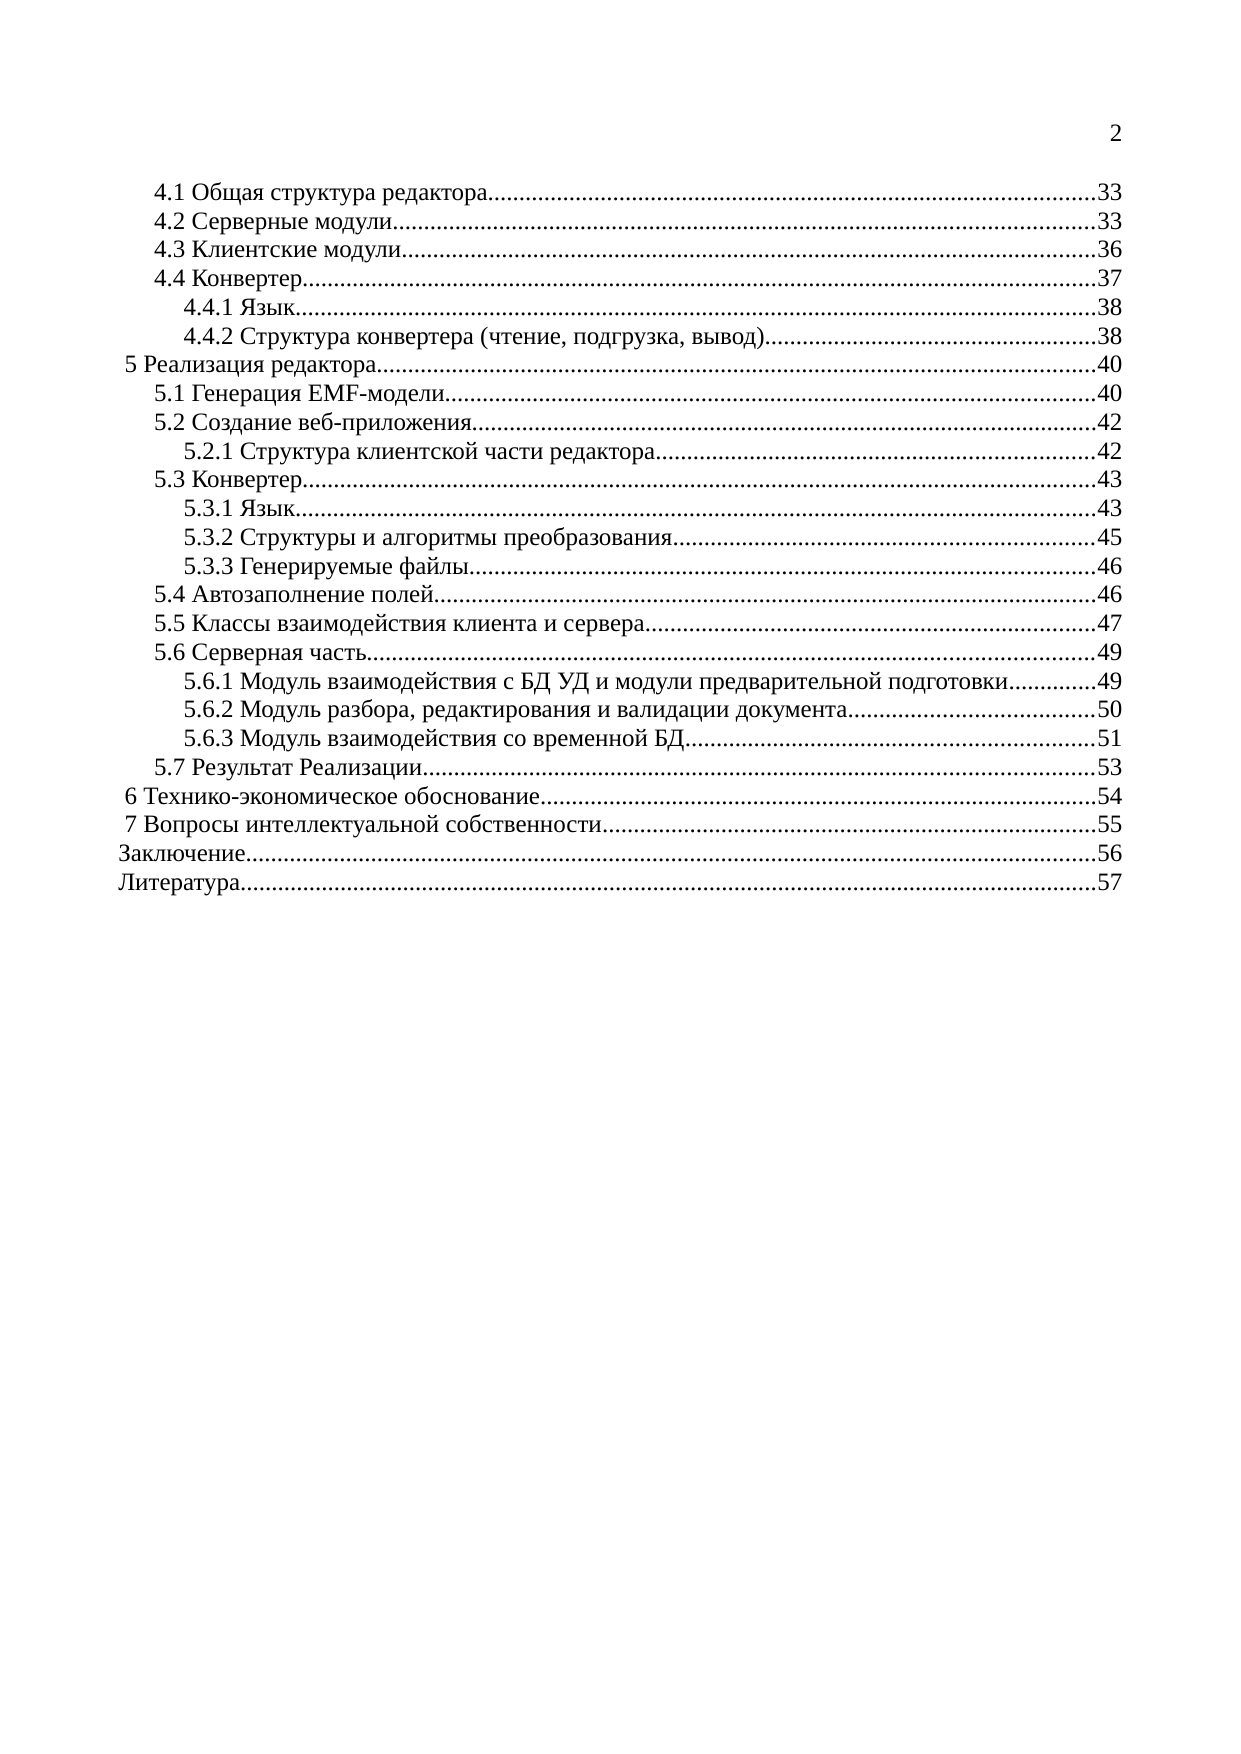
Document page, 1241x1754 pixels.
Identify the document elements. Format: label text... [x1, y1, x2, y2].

text 5.1 Генерация EMF-модели 40 [148, 378, 1122, 407]
text 5 Реализация редактора 40 [118, 349, 1122, 378]
text 7 Вопросы интеллектуальной собственности 55 [118, 809, 1122, 838]
text 5.6.2 Модуль разбора, редактирования и валидации документа 50 [177, 694, 1122, 723]
text Литература 57 [118, 867, 1122, 896]
text 5.2.1 Структура клиентской части редактора 42 [177, 436, 1122, 464]
text 5.4 Автозаполнение полей 46 [148, 579, 1122, 608]
text 5.6.1 Модуль взаимодействия с БД УД и модули предварительной подготовки 49 [177, 666, 1122, 694]
text 4.4.2 Структура конвертера (чтение, подгрузка, вывод) 38 [177, 321, 1122, 349]
text 5.2 Создание веб-приложения 42 [148, 407, 1122, 436]
text 5.6.3 Модуль взаимодействия со временной БД 51 [177, 723, 1122, 752]
text 5.3.1 Язык 43 [177, 493, 1122, 522]
text 6 Технико-экономическое обоснование 54 [118, 781, 1122, 809]
text 4.2 Серверные модули 33 [148, 206, 1122, 234]
text 5.3 Конвертер 43 [148, 464, 1122, 493]
text 4.3 Клиентские модули 36 [148, 234, 1122, 263]
text 5.3.3 Генерируемые файлы 46 [177, 551, 1122, 579]
text 5.7 Результат Реализации 53 [148, 752, 1122, 781]
text 4.4 Конвертер 37 [148, 263, 1122, 292]
text 4.4.1 Язык 38 [177, 292, 1122, 321]
text 5.6 Серверная часть 49 [148, 637, 1122, 666]
text Заключение 56 [118, 838, 1122, 867]
text 5.5 Классы взаимодействия клиента и сервера 47 [148, 608, 1122, 637]
text 5.3.2 Структуры и алгоритмы преобразования 45 [177, 522, 1122, 551]
text 4.1 Общая структура редактора 33 [148, 177, 1122, 206]
